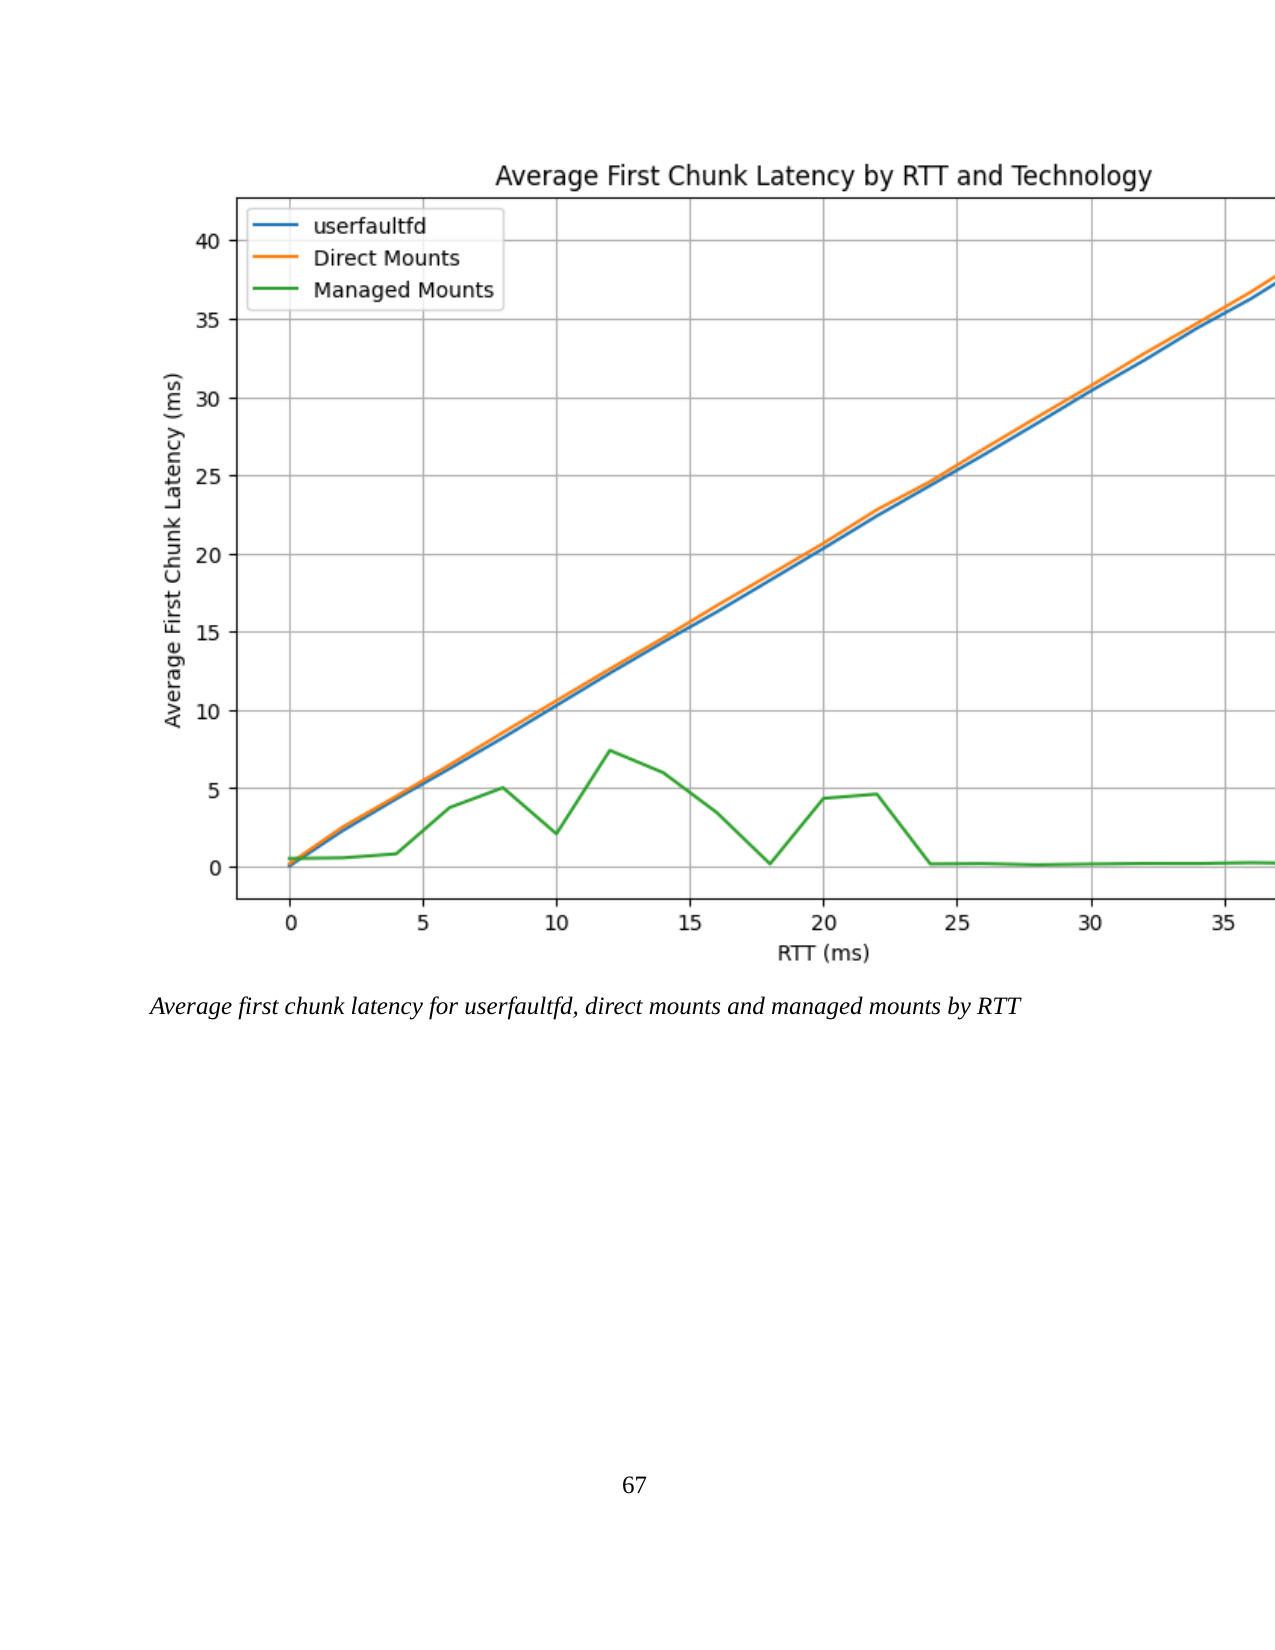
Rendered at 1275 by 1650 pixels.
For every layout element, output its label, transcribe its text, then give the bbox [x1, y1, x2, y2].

text Average first chunk latency for userfaultfd, direct mounts and managed mounts by RTT [150, 991, 1125, 1020]
picture [150, 150, 1275, 979]
